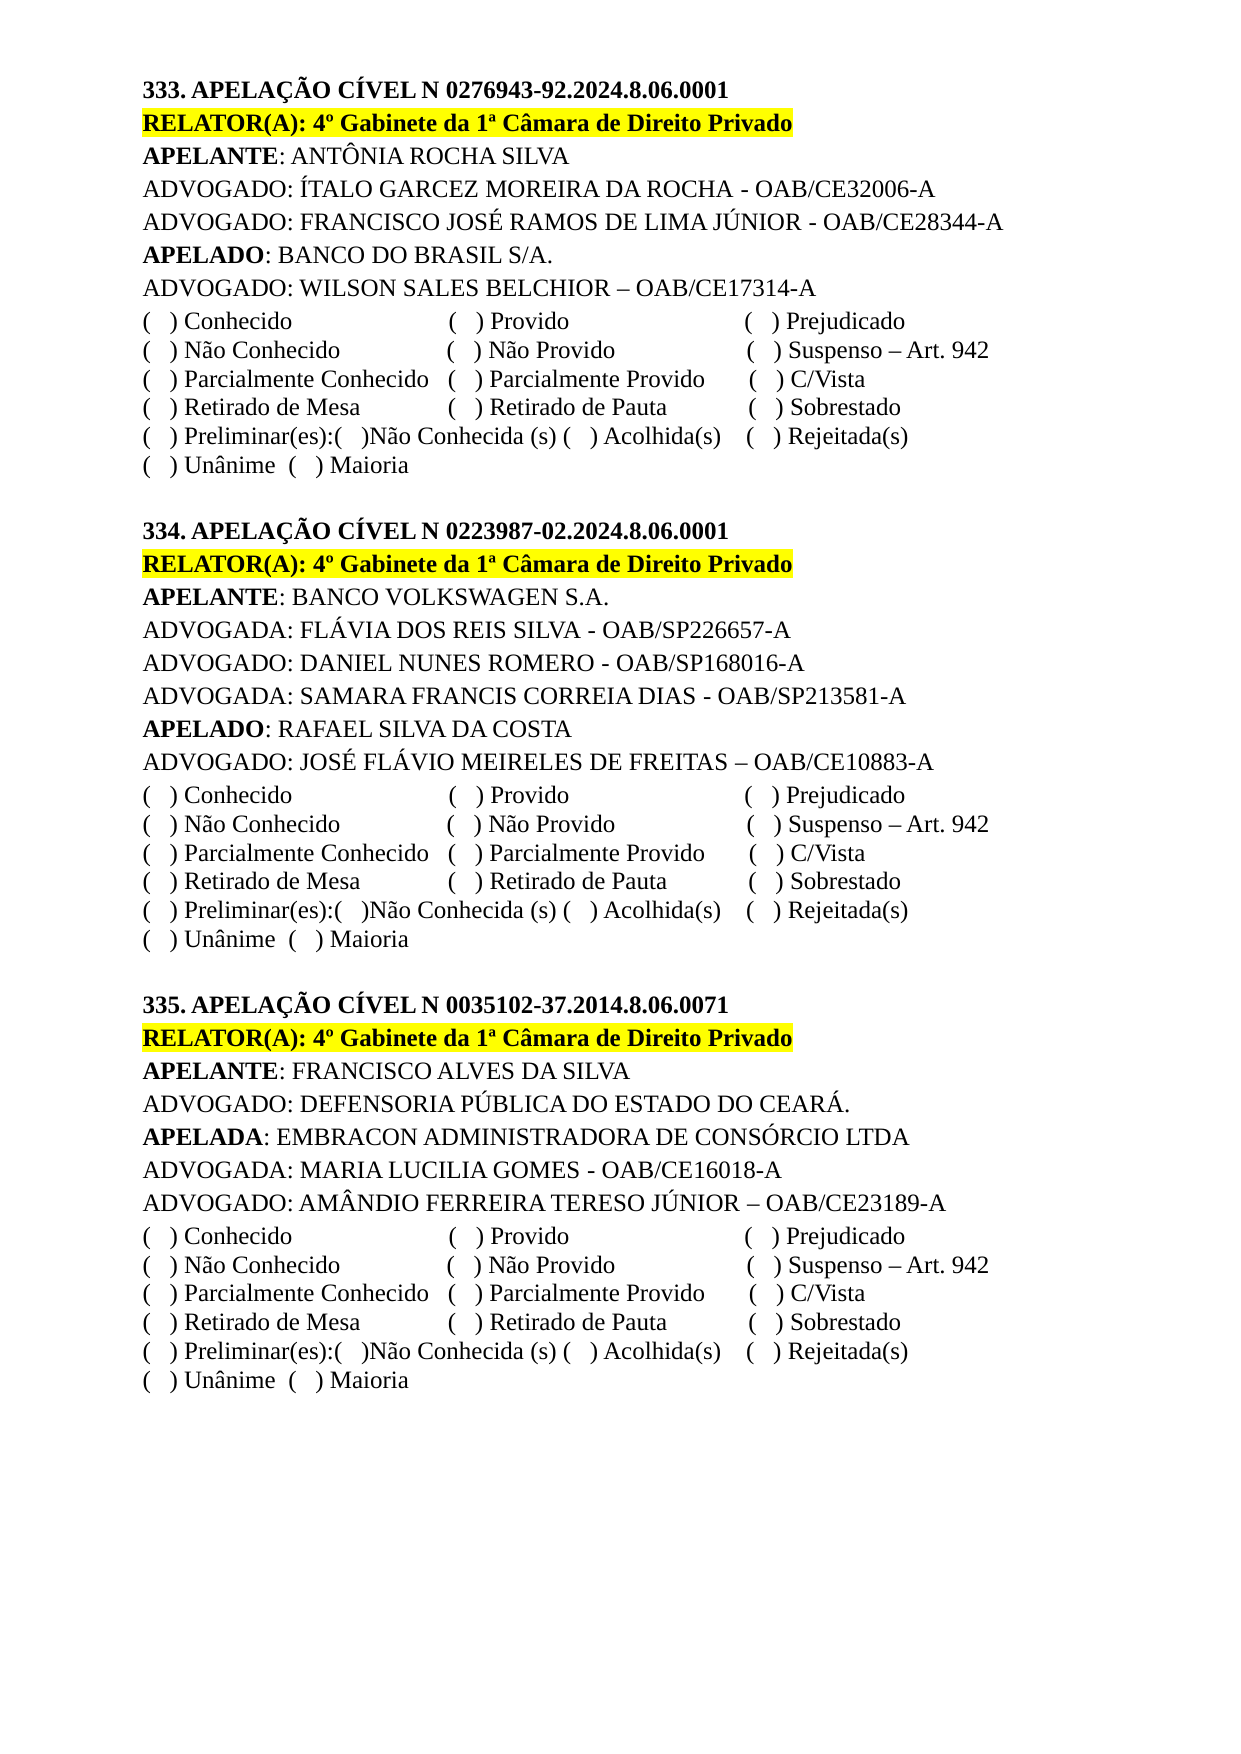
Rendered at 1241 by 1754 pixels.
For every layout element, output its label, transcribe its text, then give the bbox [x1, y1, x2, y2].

text ( ) Preliminar(es):( )Não Conhecida (s) ( ) Acolhida(s) ( ) Rejeitada(s) [142, 421, 1158, 450]
text ADVOGADO: DEFENSORIA PÚBLICA DO ESTADO DO CEARÁ. APELADA: EMBRACON ADMINISTRADORA DE CONSÓRCIO LTDA ADVOGADA: MARIA LUCILIA GOMES - OAB/CE16018-A ADVOGADO: AMÂNDIO FERREIRA TERESO JÚNIOR – OAB/CE23189-A [142, 1089, 1141, 1217]
text ( ) Conhecido ( ) Provido ( ) Prejudicado [142, 780, 1141, 809]
text ( ) Unânime ( ) Maioria 334. APELAÇÃO CÍVEL N 0223987-02.2024.8.06.0001 RELATOR(A): 4º Gabinete da 1ª Câmara de Direito Privado APELANTE: BANCO VOLKSWAGEN S.A. ADVOGADA: FLÁVIA DOS REIS SILVA - OAB/SP226657-A ADVOGADO: DANIEL NUNES ROMERO - OAB/SP168016-A ADVOGADA: SAMARA FRANCIS CORREIA DIAS - OAB/SP213581-A APELADO: RAFAEL SILVA DA COSTA ADVOGADO: JOSÉ FLÁVIO MEIRELES DE FREITAS – OAB/CE10883-A [142, 450, 1141, 776]
text ( ) Unânime ( ) Maioria 335. APELAÇÃO CÍVEL N 0035102-37.2014.8.06.0071 RELATOR(A): 4º Gabinete da 1ª Câmara de Direito Privado APELANTE: FRANCISCO ALVES DA SILVA [142, 924, 1141, 1085]
text ( ) Conhecido ( ) Provido ( ) Prejudicado [142, 306, 1141, 335]
text ( ) Retirado de Mesa ( ) Retirado de Pauta ( ) Sobrestado [142, 392, 1158, 421]
text ( ) Preliminar(es):( )Não Conhecida (s) ( ) Acolhida(s) ( ) Rejeitada(s) [142, 1336, 1158, 1365]
text ( ) Retirado de Mesa ( ) Retirado de Pauta ( ) Sobrestado [142, 866, 1158, 895]
text ( ) Parcialmente Conhecido ( ) Parcialmente Provido ( ) C/Vista [142, 838, 1158, 866]
text ( ) Preliminar(es):( )Não Conhecida (s) ( ) Acolhida(s) ( ) Rejeitada(s) [142, 895, 1158, 924]
text ( ) Não Conhecido ( ) Não Provido ( ) Suspenso – Art. 942 [142, 1250, 1158, 1278]
text ( ) Parcialmente Conhecido ( ) Parcialmente Provido ( ) C/Vista [142, 364, 1158, 392]
text 333. APELAÇÃO CÍVEL N 0276943-92.2024.8.06.0001 RELATOR(A): 4º Gabinete da 1ª Câmara de Direito Privado APELANTE: ANTÔNIA ROCHA SILVA ADVOGADO: ÍTALO GARCEZ MOREIRA DA ROCHA - OAB/CE32006-A ADVOGADO: FRANCISCO JOSÉ RAMOS DE LIMA JÚNIOR - OAB/CE28344-A APELADO: BANCO DO BRASIL S/A. ADVOGADO: WILSON SALES BELCHIOR – OAB/CE17314-A [142, 75, 1141, 302]
text ( ) Retirado de Mesa ( ) Retirado de Pauta ( ) Sobrestado [142, 1307, 1158, 1336]
text ( ) Parcialmente Conhecido ( ) Parcialmente Provido ( ) C/Vista [142, 1278, 1158, 1307]
text ( ) Unânime ( ) Maioria [142, 1365, 1141, 1459]
text ( ) Conhecido ( ) Provido ( ) Prejudicado [142, 1221, 1141, 1250]
text ( ) Não Conhecido ( ) Não Provido ( ) Suspenso – Art. 942 [142, 809, 1158, 838]
text ( ) Não Conhecido ( ) Não Provido ( ) Suspenso – Art. 942 [142, 335, 1158, 364]
